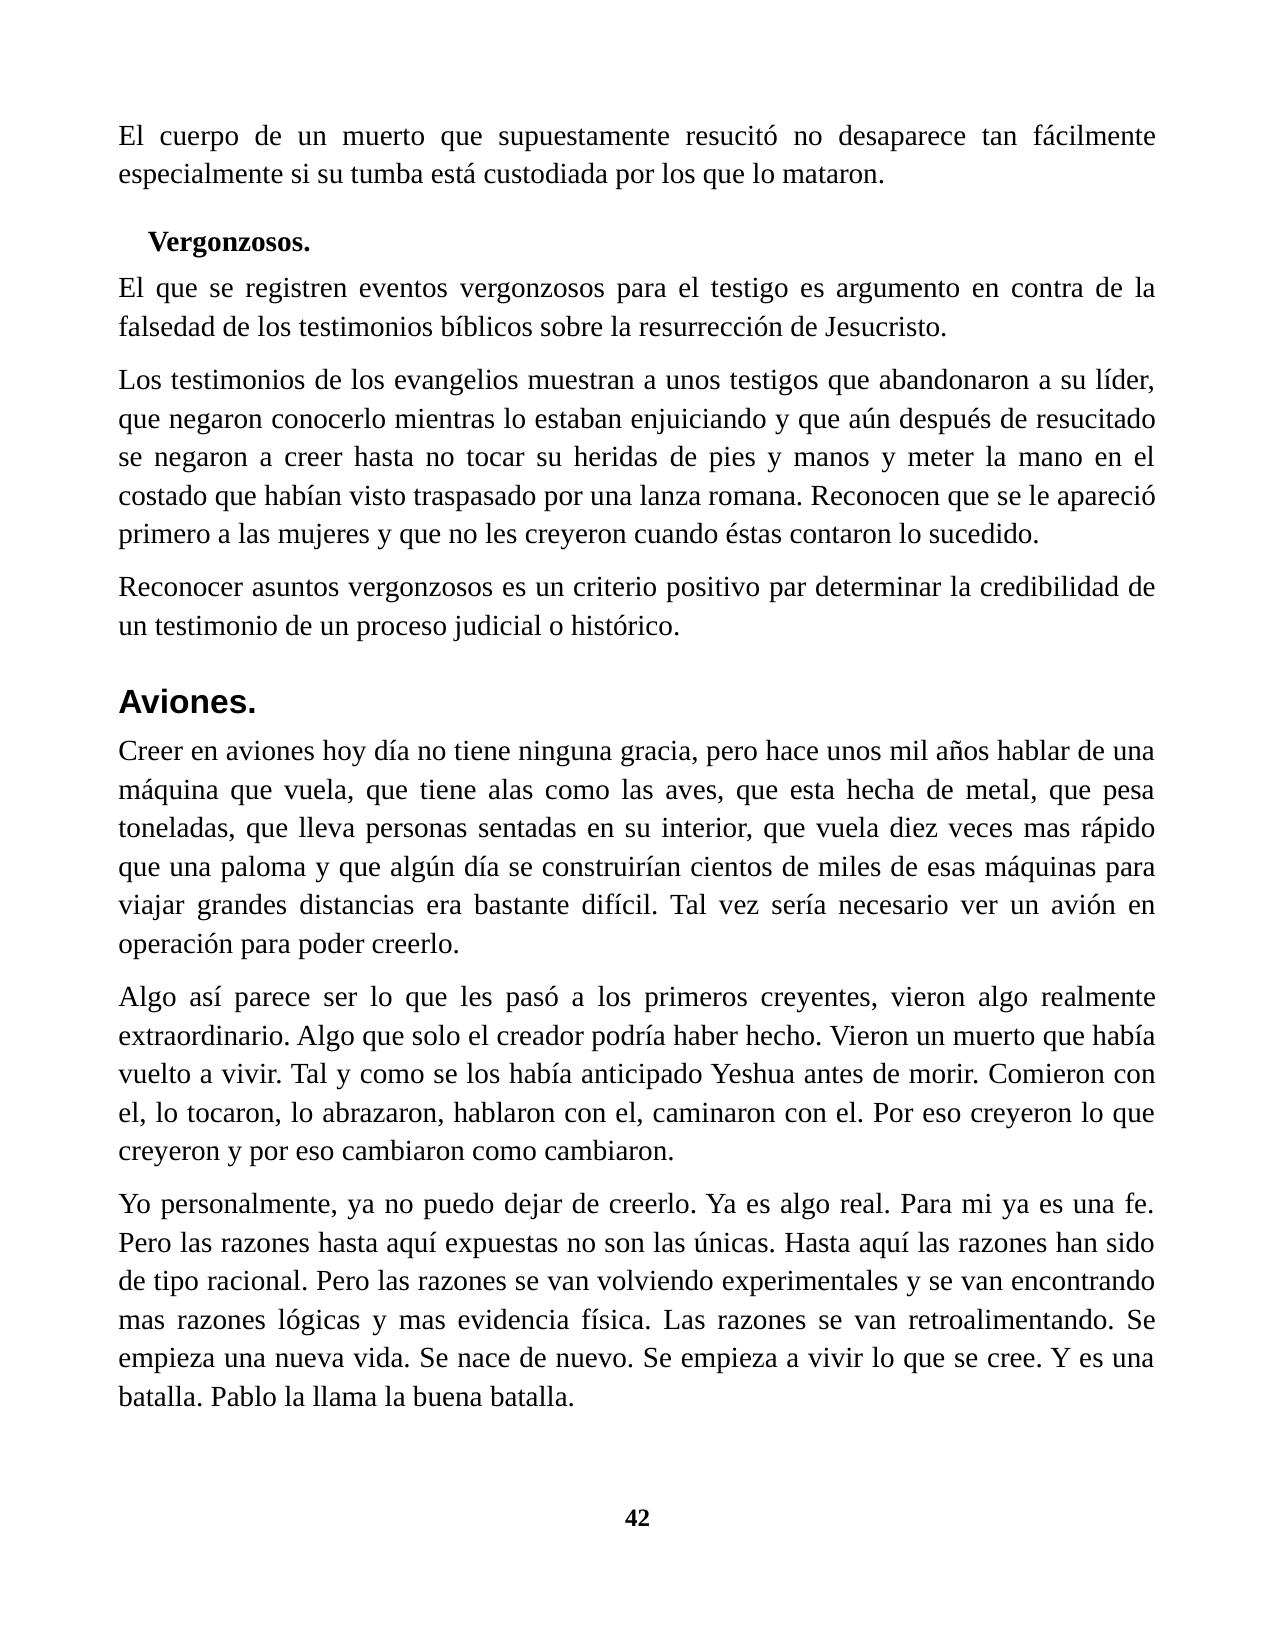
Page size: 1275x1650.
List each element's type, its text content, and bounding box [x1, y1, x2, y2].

subtitle Aviones. [118, 682, 1157, 721]
text Yo personalmente, ya no puedo dejar de creerlo. Ya es algo real. Para mi ya es una fe. Pero las razones hasta aquí expuestas no son las únicas. Hasta aquí las razones han sido de tipo racional. Pero las razones se van volviendo experimentales y se van encontrando mas razones lógicas y mas evidencia física. Las razones se van retroalimentando. Se empieza una nueva vida. Se nace de nuevo. Se empieza a vivir lo que se cree. Y es una batalla. Pablo la llama la buena batalla. [118, 1186, 1157, 1413]
text Creer en aviones hoy día no tiene ninguna gracia, pero hace unos mil años hablar de una máquina que vuela, que tiene alas como las aves, que esta hecha de metal, que pesa toneladas, que lleva personas sentadas en su interior, que vuela diez veces mas rápido que una paloma y que algún día se construirían cientos de miles de esas máquinas para viajar grandes distancias era bastante difícil. Tal vez sería necesario ver un avión en operación para poder creerlo. [118, 733, 1157, 959]
text Los testimonios de los evangelios muestran a unos testigos que abandonaron a su líder, que negaron conocerlo mientras lo estaban enjuiciando y que aún después de resucitado se negaron a creer hasta no tocar su heridas de pies y manos y meter la mano en el costado que habían visto traspasado por una lanza romana. Reconocen que se le apareció primero a las mujeres y que no les creyeron cuando éstas contaron lo sucedido. [118, 362, 1157, 550]
subtitle Vergonzosos. [148, 224, 1157, 258]
text El que se registren eventos vergonzosos para el testigo es argumento en contra de la falsedad de los testimonios bíblicos sobre la resurrección de Jesucristo. [118, 271, 1157, 343]
text Algo así parece ser lo que les pasó a los primeros creyentes, vieron algo realmente extraordinario. Algo que solo el creador podría haber hecho. Vieron un muerto que había vuelto a vivir. Tal y como se los había anticipado Yeshua antes de morir. Comieron con el, lo tocaron, lo abrazaron, hablaron con el, caminaron con el. Por eso creyeron lo que creyeron y por eso cambiaron como cambiaron. [118, 979, 1157, 1167]
text El cuerpo de un muerto que supuestamente resucitó no desaparece tan fácilmente especialmente si su tumba está custodiada por los que lo mataron. [118, 118, 1157, 190]
text Reconocer asuntos vergonzosos es un criterio positivo par determinar la credibilidad de un testimonio de un proceso judicial o histórico. [118, 569, 1157, 642]
